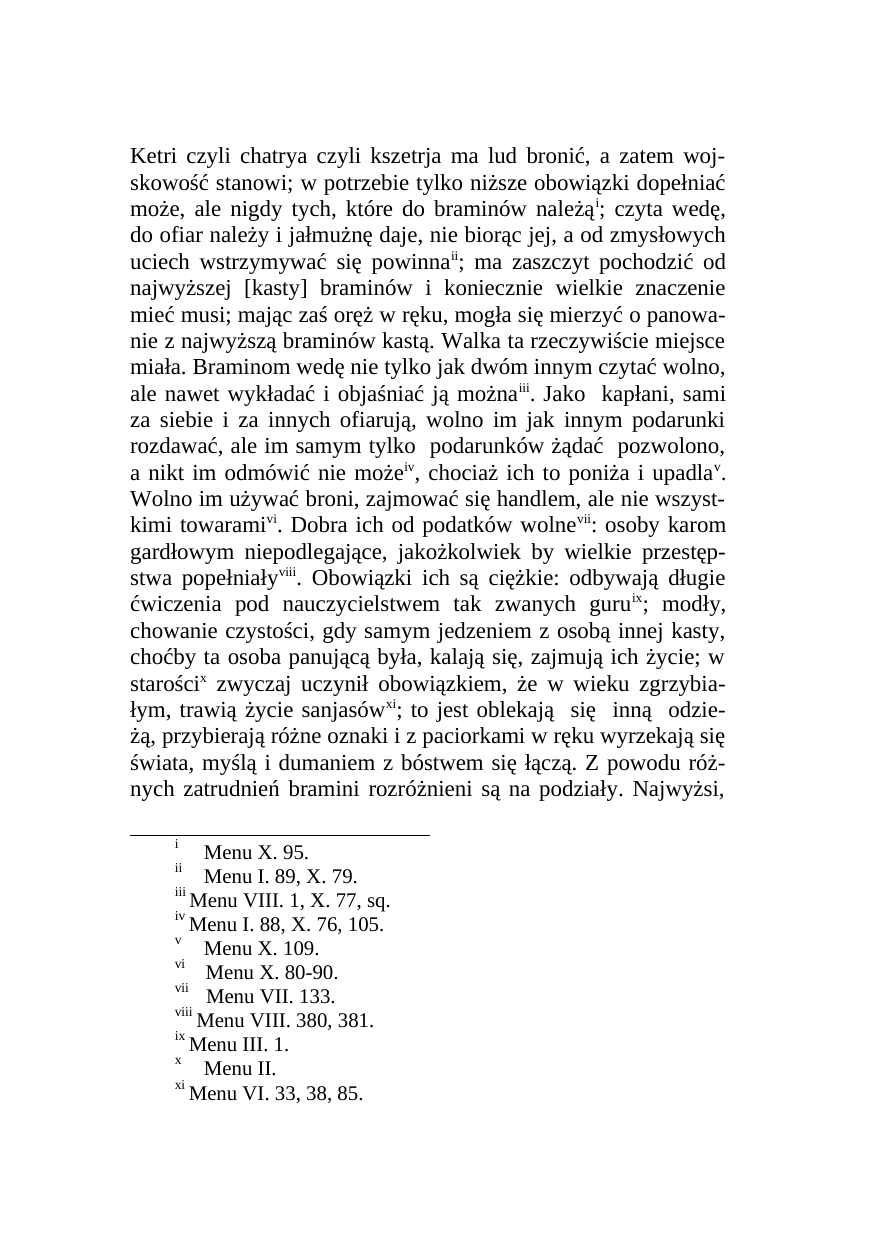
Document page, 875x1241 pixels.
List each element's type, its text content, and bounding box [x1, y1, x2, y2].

text ix Menu III. 1. [174, 1032, 868, 1056]
text Ketri czyli chatrya czyli kszetrja ma lud bronić, a zatem woj- skowość stanowi; w potrzebie tylko niższe obowiązki dopełniać może, ale nigdy tych, które do braminów należąi; czyta wedę, do ofiar należy i jałmużnę daje, nie biorąc jej, a od zmysłowych uciech wstrzymywać się powinnaii; ma zaszczyt pochodzić od najwyższej [kasty] braminów i koniecznie wielkie znaczenie mieć musi; mając zaś oręż w ręku, mogła się mierzyć o panowa- nie z najwyższą braminów kastą. Walka ta rzeczywiście miejsce miała. Braminom wedę nie tylko jak dwóm innym czytać wolno, ale nawet wykładać i objaśniać ją możnaiii. Jako kapłani, sami za siebie i za innych ofiarują, wolno im jak innym podarunki rozdawać, ale im samym tylko podarunków żądać pozwolono, a nikt im odmówić nie możeiv, chociaż ich to poniża i upadlav. Wolno im używać broni, zajmować się handlem, ale nie wszyst- kimi towaramivi. Dobra ich od podatków wolnevii: osoby karom gardłowym niepodlegające, jakożkolwiek by wielkie przestęp- stwa popełniałyviii. Obowiązki ich są ciężkie: odbywają długie ćwiczenia pod nauczycielstwem tak zwanych guruix; modły, chowanie czystości, gdy samym jedzeniem z osobą innej kasty, choćby ta osoba panującą była, kalają się, zajmują ich życie; w starościx zwyczaj uczynił obowiązkiem, że w wieku zgrzybia- łym, trawią życie sanjasówxi; to jest oblekają się inną odzie- żą, przybierają różne oznaki i z paciorkami w ręku wyrzekają się świata, myślą i dumaniem z bóstwem się łączą. Z powodu róż- nych zatrudnień bramini rozróżnieni są na podziały. Najwyżsi, [130, 142, 726, 801]
text ii Menu I. 89, X. 79. [174, 864, 868, 888]
text vii Menu VII. 133. [174, 984, 868, 1008]
text xi Menu VI. 33, 38, 85. [174, 1080, 868, 1105]
text x Menu II. [174, 1056, 868, 1080]
text iii Menu VIII. 1, X. 77, sq. [174, 888, 868, 912]
text vi Menu X. 80-90. [174, 960, 868, 984]
text v Menu X. 109. [174, 936, 868, 960]
text iv Menu I. 88, X. 76, 105. [174, 912, 868, 936]
text viii Menu VIII. 380, 381. [174, 1008, 868, 1032]
text i Menu X. 95. [174, 834, 868, 864]
